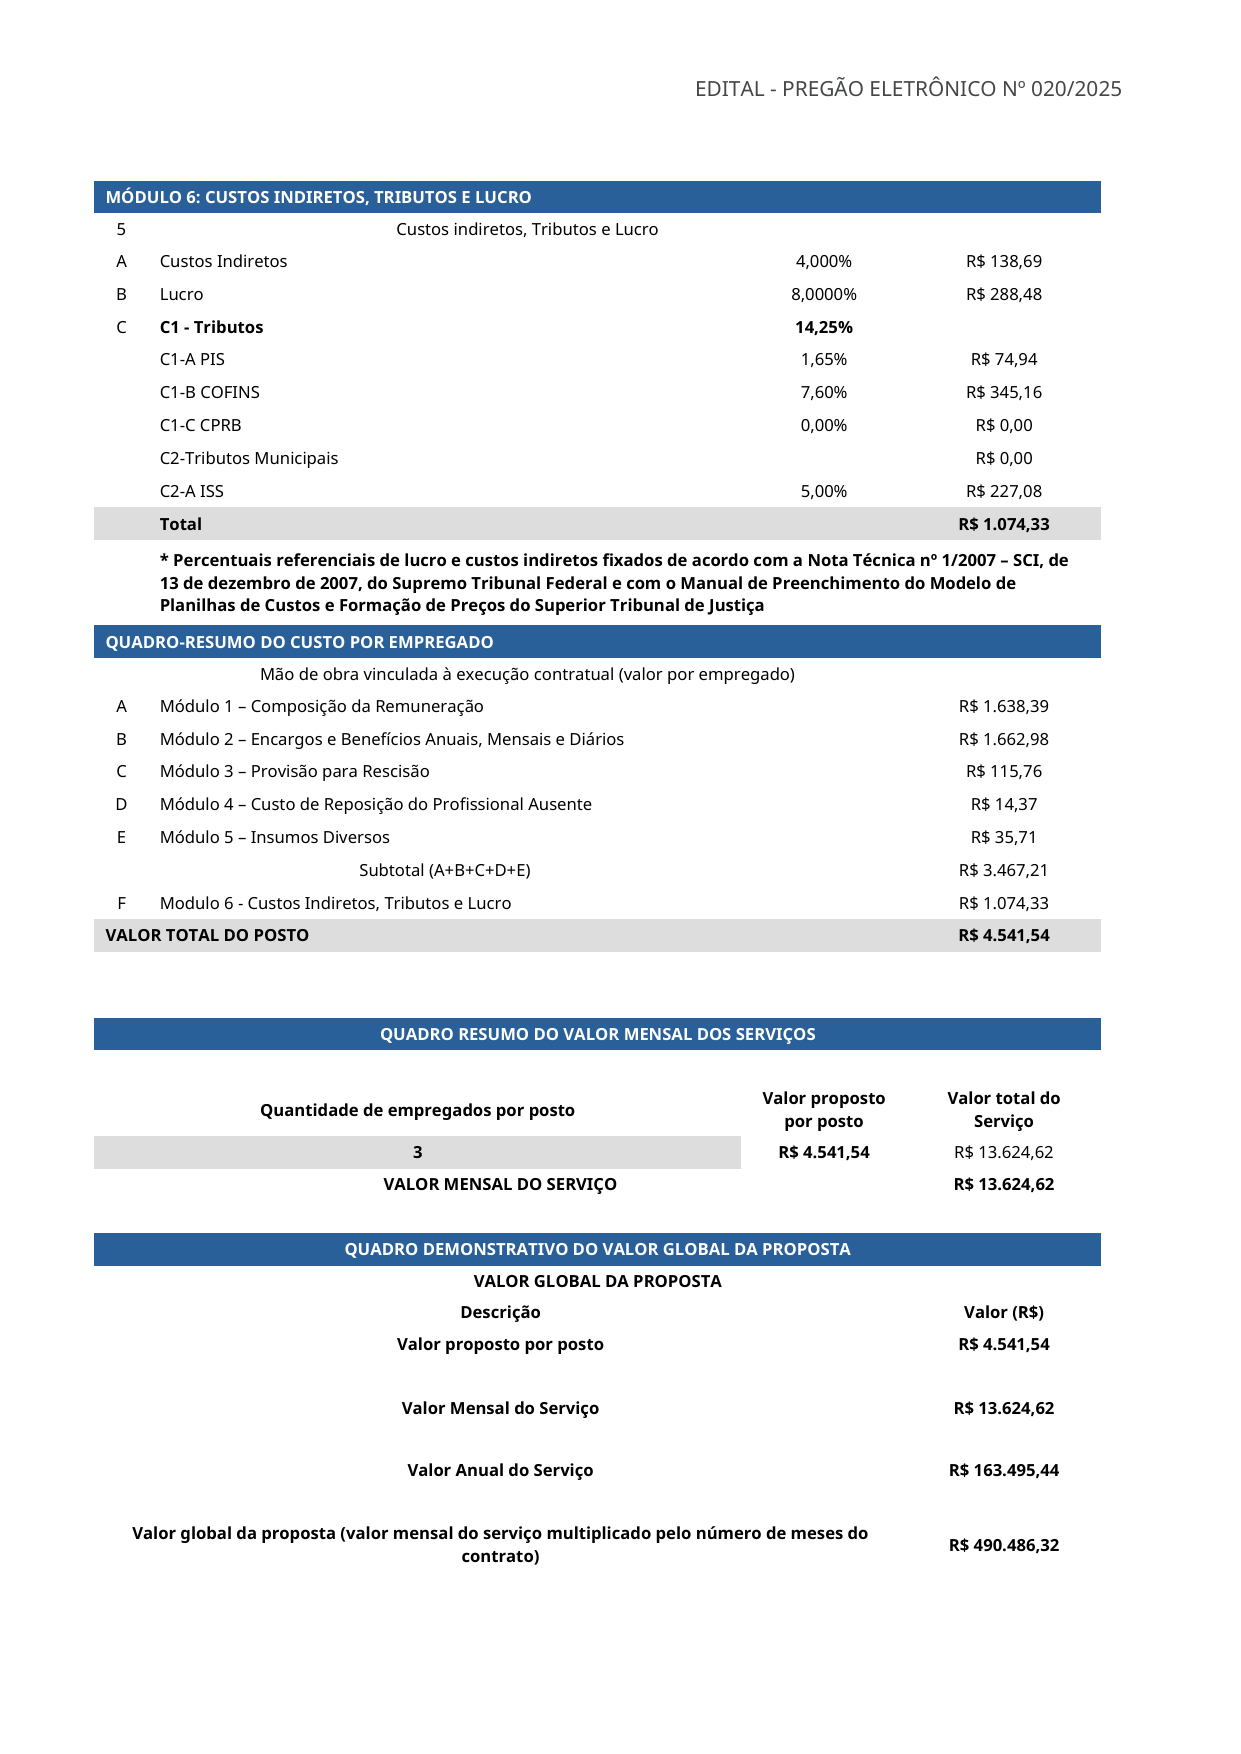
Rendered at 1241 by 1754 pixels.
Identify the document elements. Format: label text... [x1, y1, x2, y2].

table_cell Módulo 4 – Custo de Reposição do Profissional Ausente [148, 788, 741, 821]
table_cell C1-A PIS [148, 343, 741, 376]
table_cell [741, 788, 907, 821]
table_cell [907, 310, 1101, 343]
table_cell Módulo 2 – Encargos e Benefícios Anuais, Mensais e Diários [148, 722, 741, 755]
table_cell R$ 4.541,54 [907, 919, 1101, 952]
table_cell R$ 490.486,32 [907, 1519, 1101, 1570]
table_cell Módulo 5 – Insumos Diversos [148, 821, 741, 853]
table_cell Mão de obra vinculada à execução contratual (valor por empregado) [148, 658, 907, 689]
table_cell R$ 4.541,54 [907, 1328, 1101, 1359]
table_cell B [94, 722, 148, 755]
table_cell [907, 1200, 1101, 1233]
table_cell C1 - Tributos [148, 310, 741, 343]
table_cell [148, 1424, 741, 1455]
table_cell [94, 507, 148, 540]
table_cell Total [148, 507, 741, 540]
table_cell Custos Indiretos [148, 245, 741, 277]
table_cell [94, 148, 148, 181]
table_cell R$ 1.662,98 [907, 722, 1101, 755]
table_cell R$ 138,69 [907, 245, 1101, 277]
table_cell Valor proposto por posto [94, 1328, 907, 1359]
table_cell [94, 854, 148, 886]
table_cell [94, 1359, 148, 1392]
table_cell [94, 985, 148, 1017]
table_cell [741, 722, 907, 755]
table_cell [148, 1570, 741, 1603]
table_cell [94, 376, 148, 409]
table_cell R$ 3.467,21 [907, 854, 1101, 886]
table_cell [907, 658, 1101, 689]
table_cell C2-Tributos Municipais [148, 441, 741, 474]
table_cell [94, 474, 148, 507]
table_cell Valor proposto por posto [741, 1083, 907, 1136]
table_cell [741, 755, 907, 788]
table_cell [148, 985, 741, 1017]
table_cell [741, 886, 907, 919]
table_cell [741, 1570, 907, 1603]
table_cell 7,60% [741, 376, 907, 409]
table_cell E [94, 821, 148, 853]
table_cell [741, 1424, 907, 1455]
table_cell [94, 658, 148, 689]
table_cell [907, 148, 1101, 181]
table_cell Modulo 6 - Custos Indiretos, Tributos e Lucro [148, 886, 741, 919]
table_cell Descrição [94, 1297, 907, 1328]
table_cell VALOR GLOBAL DA PROPOSTA [94, 1266, 1101, 1297]
table_cell [907, 952, 1101, 985]
table_cell 1,65% [741, 343, 907, 376]
table_cell [741, 507, 907, 540]
table_cell R$ 227,08 [907, 474, 1101, 507]
table_cell [94, 952, 148, 985]
table_cell Módulo 3 – Provisão para Rescisão [148, 755, 741, 788]
table_cell [94, 540, 148, 625]
table_cell R$ 0,00 [907, 441, 1101, 474]
table_cell Quantidade de empregados por posto [94, 1083, 741, 1136]
table_cell [148, 952, 741, 985]
table_cell R$ 0,00 [907, 409, 1101, 441]
table_cell C1-C CPRB [148, 409, 741, 441]
table_cell R$ 4.541,54 [741, 1136, 907, 1169]
table_cell [907, 1570, 1101, 1603]
table_cell B [94, 278, 148, 310]
table_cell [741, 441, 907, 474]
table_cell QUADRO-RESUMO DO CUSTO POR EMPREGADO [94, 625, 1101, 658]
table_cell C1-B COFINS [148, 376, 741, 409]
table_cell R$ 1.638,39 [907, 689, 1101, 722]
table_cell 14,25% [741, 310, 907, 343]
table_cell [741, 148, 907, 181]
table_cell VALOR TOTAL DO POSTO [94, 919, 907, 952]
table_cell * Percentuais referenciais de lucro e custos indiretos fixados de acordo com a Nota Técnica nº 1/2007 – SCI, de 13 de dezembro de 2007, do Supremo Tribunal Federal e com o Manual de Preenchimento do Modelo de Planilhas de Custos e Formação de Preços do Superior Tribunal de Justiça [148, 540, 1101, 625]
table_cell [148, 1359, 741, 1392]
table_cell [94, 1570, 148, 1603]
table_cell Valor (R$) [907, 1297, 1101, 1328]
table_cell F [94, 886, 148, 919]
table_cell [907, 1424, 1101, 1455]
table_cell [148, 1050, 741, 1083]
table_cell [94, 1050, 148, 1083]
table_cell R$ 14,37 [907, 788, 1101, 821]
table_cell 0,00% [741, 409, 907, 441]
table_cell A [94, 689, 148, 722]
table_cell R$ 13.624,62 [907, 1136, 1101, 1169]
table_cell D [94, 788, 148, 821]
table_cell C [94, 755, 148, 788]
table_cell 5,00% [741, 474, 907, 507]
table_cell 5 [94, 213, 148, 244]
table_cell [94, 1200, 148, 1233]
table_cell 8,0000% [741, 278, 907, 310]
table_cell [148, 148, 741, 181]
table_cell R$ 35,71 [907, 821, 1101, 853]
table_cell [741, 854, 907, 886]
table_cell C2-A ISS [148, 474, 741, 507]
table_cell [741, 1200, 907, 1233]
table_cell Módulo 1 – Composição da Remuneração [148, 689, 741, 722]
table_cell [741, 952, 907, 985]
table_cell [741, 1050, 907, 1083]
table_cell [907, 1359, 1101, 1392]
table_cell Subtotal (A+B+C+D+E) [148, 854, 741, 886]
table_cell R$ 288,48 [907, 278, 1101, 310]
table_cell [907, 1486, 1101, 1519]
table_cell [94, 1424, 148, 1455]
table_cell Valor Mensal do Serviço [94, 1392, 907, 1423]
table_cell [148, 1486, 741, 1519]
table_cell [148, 1200, 741, 1233]
table_cell 3 [94, 1136, 741, 1169]
table_cell [94, 1486, 148, 1519]
table_cell QUADRO RESUMO DO VALOR MENSAL DOS SERVIÇOS [94, 1018, 1101, 1050]
table_cell R$ 1.074,33 [907, 507, 1101, 540]
table_cell [94, 343, 148, 376]
table_cell [741, 821, 907, 853]
table_cell R$ 115,76 [907, 755, 1101, 788]
table_cell R$ 1.074,33 [907, 886, 1101, 919]
table_cell [94, 409, 148, 441]
table_cell R$ 74,94 [907, 343, 1101, 376]
table_cell Valor total do Serviço [907, 1083, 1101, 1136]
table_cell R$ 13.624,62 [907, 1392, 1101, 1423]
table_cell VALOR MENSAL DO SERVIÇO [94, 1169, 907, 1200]
table_cell [907, 213, 1101, 244]
table_cell [907, 985, 1101, 1017]
table_cell R$ 13.624,62 [907, 1169, 1101, 1200]
table_cell QUADRO DEMONSTRATIVO DO VALOR GLOBAL DA PROPOSTA [94, 1233, 1101, 1266]
table_cell 4,000% [741, 245, 907, 277]
table_cell Valor Anual do Serviço [94, 1455, 907, 1486]
table_cell [741, 689, 907, 722]
table_cell [741, 985, 907, 1017]
table_cell C [94, 310, 148, 343]
table_cell [741, 1359, 907, 1392]
table_cell R$ 345,16 [907, 376, 1101, 409]
table_cell [741, 1486, 907, 1519]
table_cell Valor global da proposta (valor mensal do serviço multiplicado pelo número de meses do contrato) [94, 1519, 907, 1570]
table_cell [907, 1050, 1101, 1083]
table_cell A [94, 245, 148, 277]
table_cell R$ 163.495,44 [907, 1455, 1101, 1486]
table_cell MÓDULO 6: CUSTOS INDIRETOS, TRIBUTOS E LUCRO [94, 181, 1101, 213]
table_cell Custos indiretos, Tributos e Lucro [148, 213, 907, 244]
table_cell [94, 441, 148, 474]
table_cell Lucro [148, 278, 741, 310]
